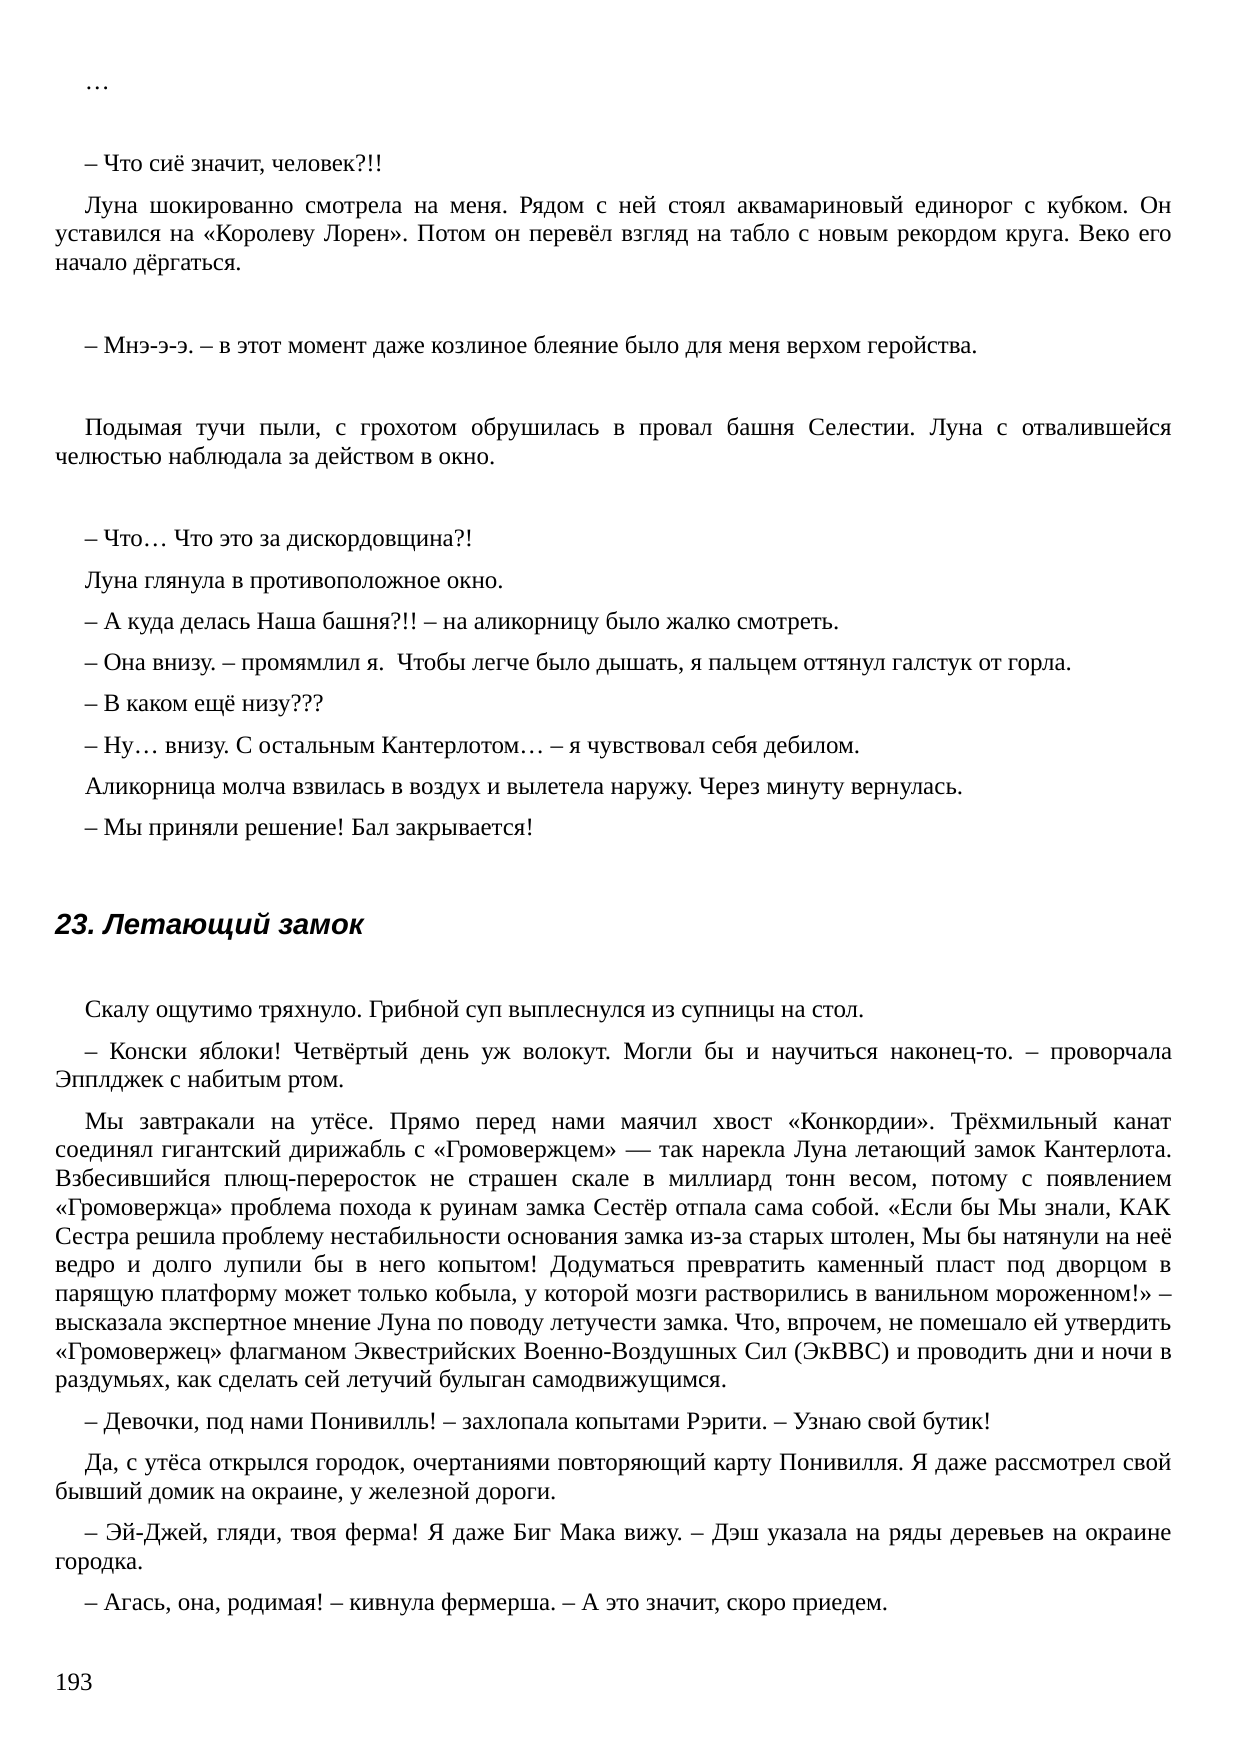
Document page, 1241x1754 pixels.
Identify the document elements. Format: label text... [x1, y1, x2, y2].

text – В каком ещё низу??? [55, 688, 1173, 717]
text Мы завтракали на утёсе. Прямо перед нами маячил хвост «Конкордии». Трёхмильный канат соединял гигантский дирижабль с «Громовержцем» — так нарекла Луна летающий замок Кантерлота. Взбесившийся плющ-переросток не страшен скале в миллиард тонн весом, потому с появлением «Громовержца» проблема похода к руинам замка Сестёр отпала сама собой. «Если бы Мы знали, КАК Сестра решила проблему нестабильности основания замка из-за старых штолен, Мы бы натянули на неё ведро и долго лупили бы в него копытом! Додуматься превратить каменный пласт под дворцом в парящую платформу может только кобыла, у которой мозги растворились в ванильном мороженном!» – высказала экспертное мнение Луна по поводу летучести замка. Что, впрочем, не помешало ей утвердить «Громовержец» флагманом Эквестрийских Военно-Воздушных Сил (ЭкВВС) и проводить дни и ночи в раздумьях, как сделать сей летучий булыган самодвижущимся. [55, 1106, 1173, 1393]
text … [55, 66, 1173, 95]
text – Ну… внизу. С остальным Кантерлотом… – я чувствовал себя дебилом. [55, 730, 1173, 758]
text – Эй-Джей, гляди, твоя ферма! Я даже Биг Мака вижу. – Дэш указала на ряды деревьев на окраине городка. [55, 1517, 1173, 1574]
text – Мы приняли решение! Бал закрывается! [55, 812, 1173, 841]
subtitle 23. Летающий замок [55, 907, 1173, 941]
text Аликорница молча взвилась в воздух и вылетела наружу. Через минуту вернулась. [55, 771, 1173, 800]
text – Она внизу. – промямлил я. Чтобы легче было дышать, я пальцем оттянул галстук от горла. [55, 647, 1173, 676]
text Да, с утёса открылся городок, очертаниями повторяющий карту Понивилля. Я даже рассмотрел свой бывший домик на окраине, у железной дороги. [55, 1447, 1173, 1504]
text Луна глянула в противоположное окно. [55, 565, 1173, 593]
text – Что сиё значит, человек?!! [55, 148, 1173, 177]
text Скалу ощутимо тряхнуло. Грибной суп выплеснулся из супницы на стол. [55, 994, 1173, 1023]
text Подымая тучи пыли, с грохотом обрушилась в провал башня Селестии. Луна с отвалившейся челюстью наблюдала за действом в окно. [55, 412, 1173, 470]
text – Агась, она, родимая! – кивнула фермерша. – А это значит, скоро приедем. [55, 1587, 1173, 1616]
text – Мнэ-э-э. – в этот момент даже козлиное блеяние было для меня верхом геройства. [55, 330, 1173, 358]
text – Конски яблоки! Четвёртый день уж волокут. Могли бы и научиться наконец-то. – проворчала Эпплджек с набитым ртом. [55, 1036, 1173, 1093]
text – А куда делась Наша башня?!! – на аликорницу было жалко смотреть. [55, 606, 1173, 635]
text – Что… Что это за дискордовщина?! [55, 523, 1173, 552]
text – Девочки, под нами Понивилль! – захлопала копытами Рэрити. – Узнаю свой бутик! [55, 1406, 1173, 1434]
text Луна шокированно смотрела на меня. Рядом с ней стоял аквамариновый единорог с кубком. Он уставился на «Королеву Лорен». Потом он перевёл взгляд на табло с новым рекордом круга. Веко его начало дёргаться. [55, 190, 1173, 276]
